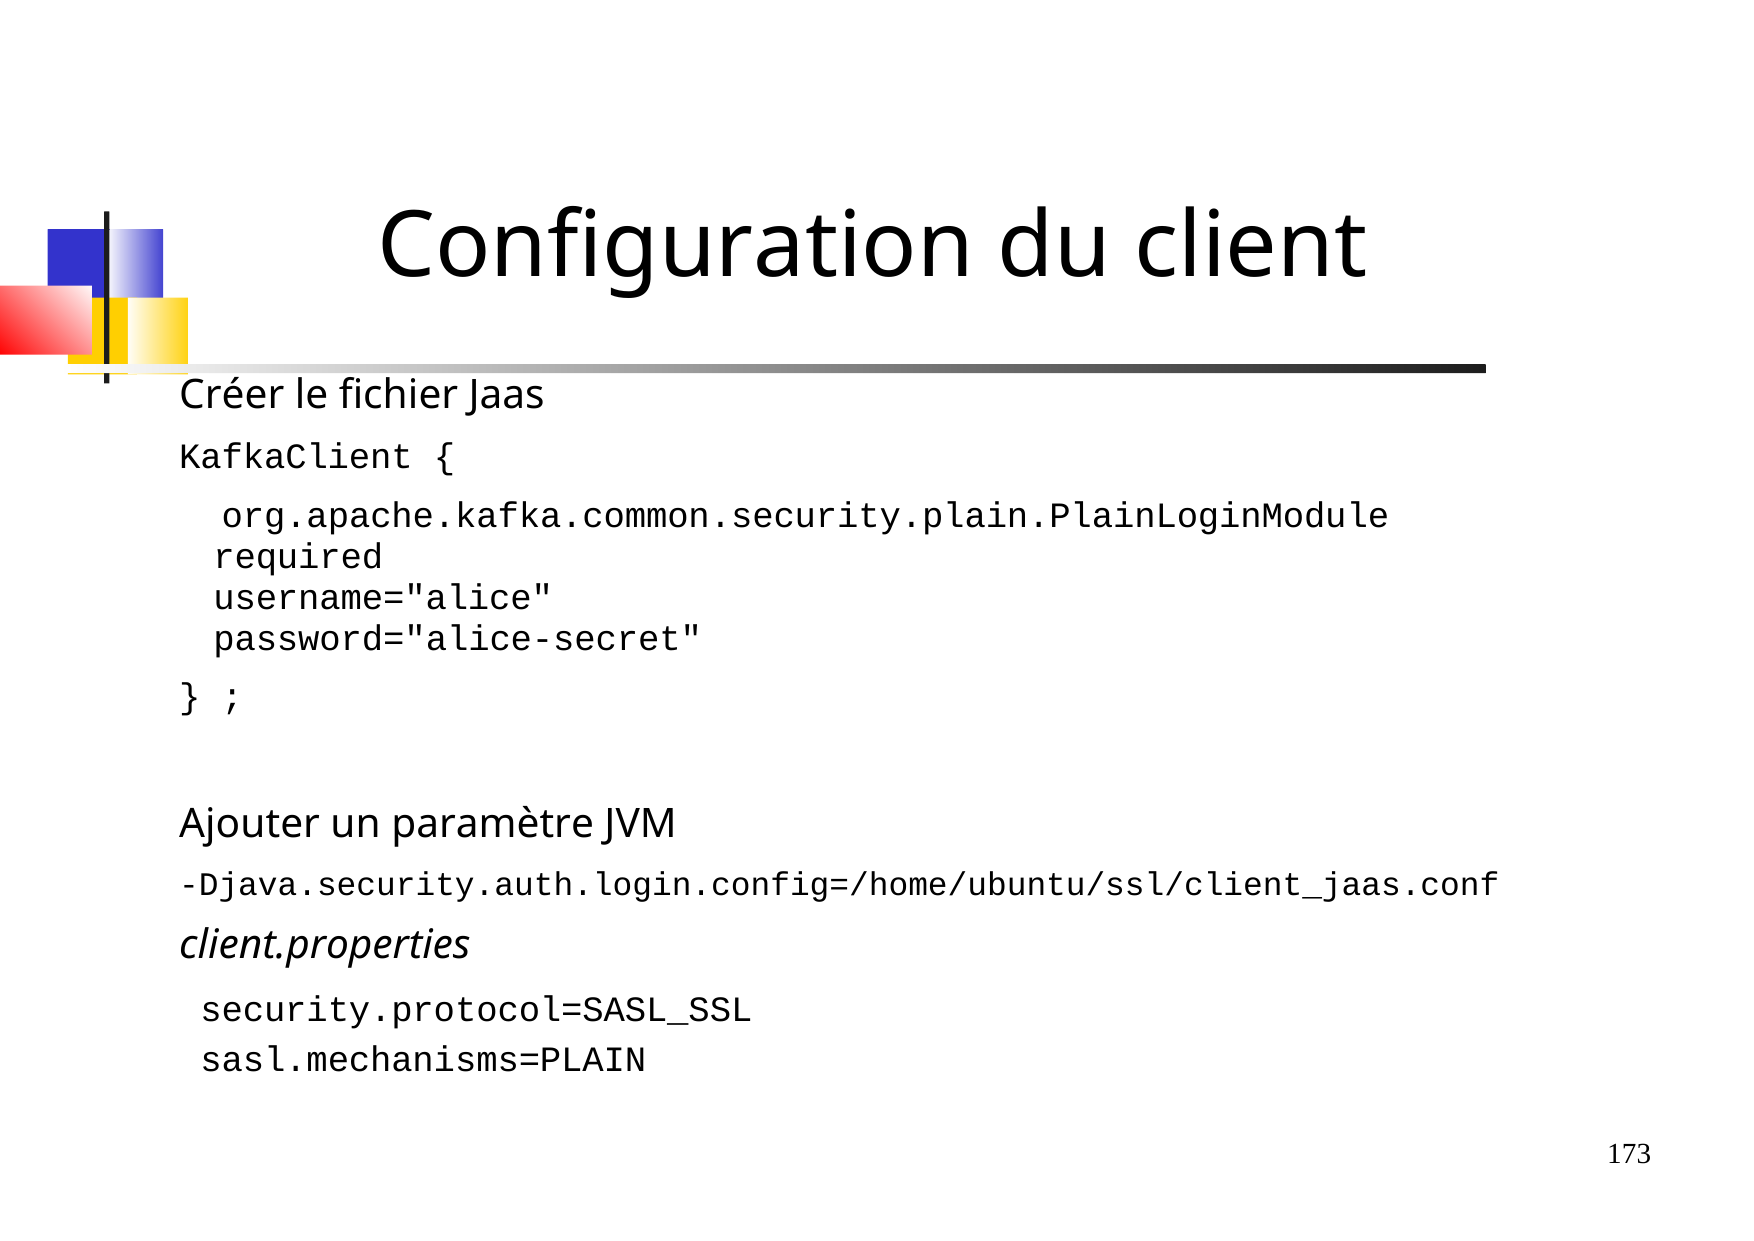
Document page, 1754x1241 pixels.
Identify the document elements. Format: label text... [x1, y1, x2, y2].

title Configuration du client [179, 139, 1567, 351]
list Créer le fichier Jaas KafkaClient { org.apache.kafka.common.security.plain.PlainLoginModule required username="alice" password="alice-secret" } ; Ajouter un paramètre JVM -Djava.security.auth.login.config=/home/ubuntu/ssl/client_jaas.conf client.properties security.protocol=SASL_SSL sasl.mechanisms=PLAIN [179, 371, 1567, 1091]
